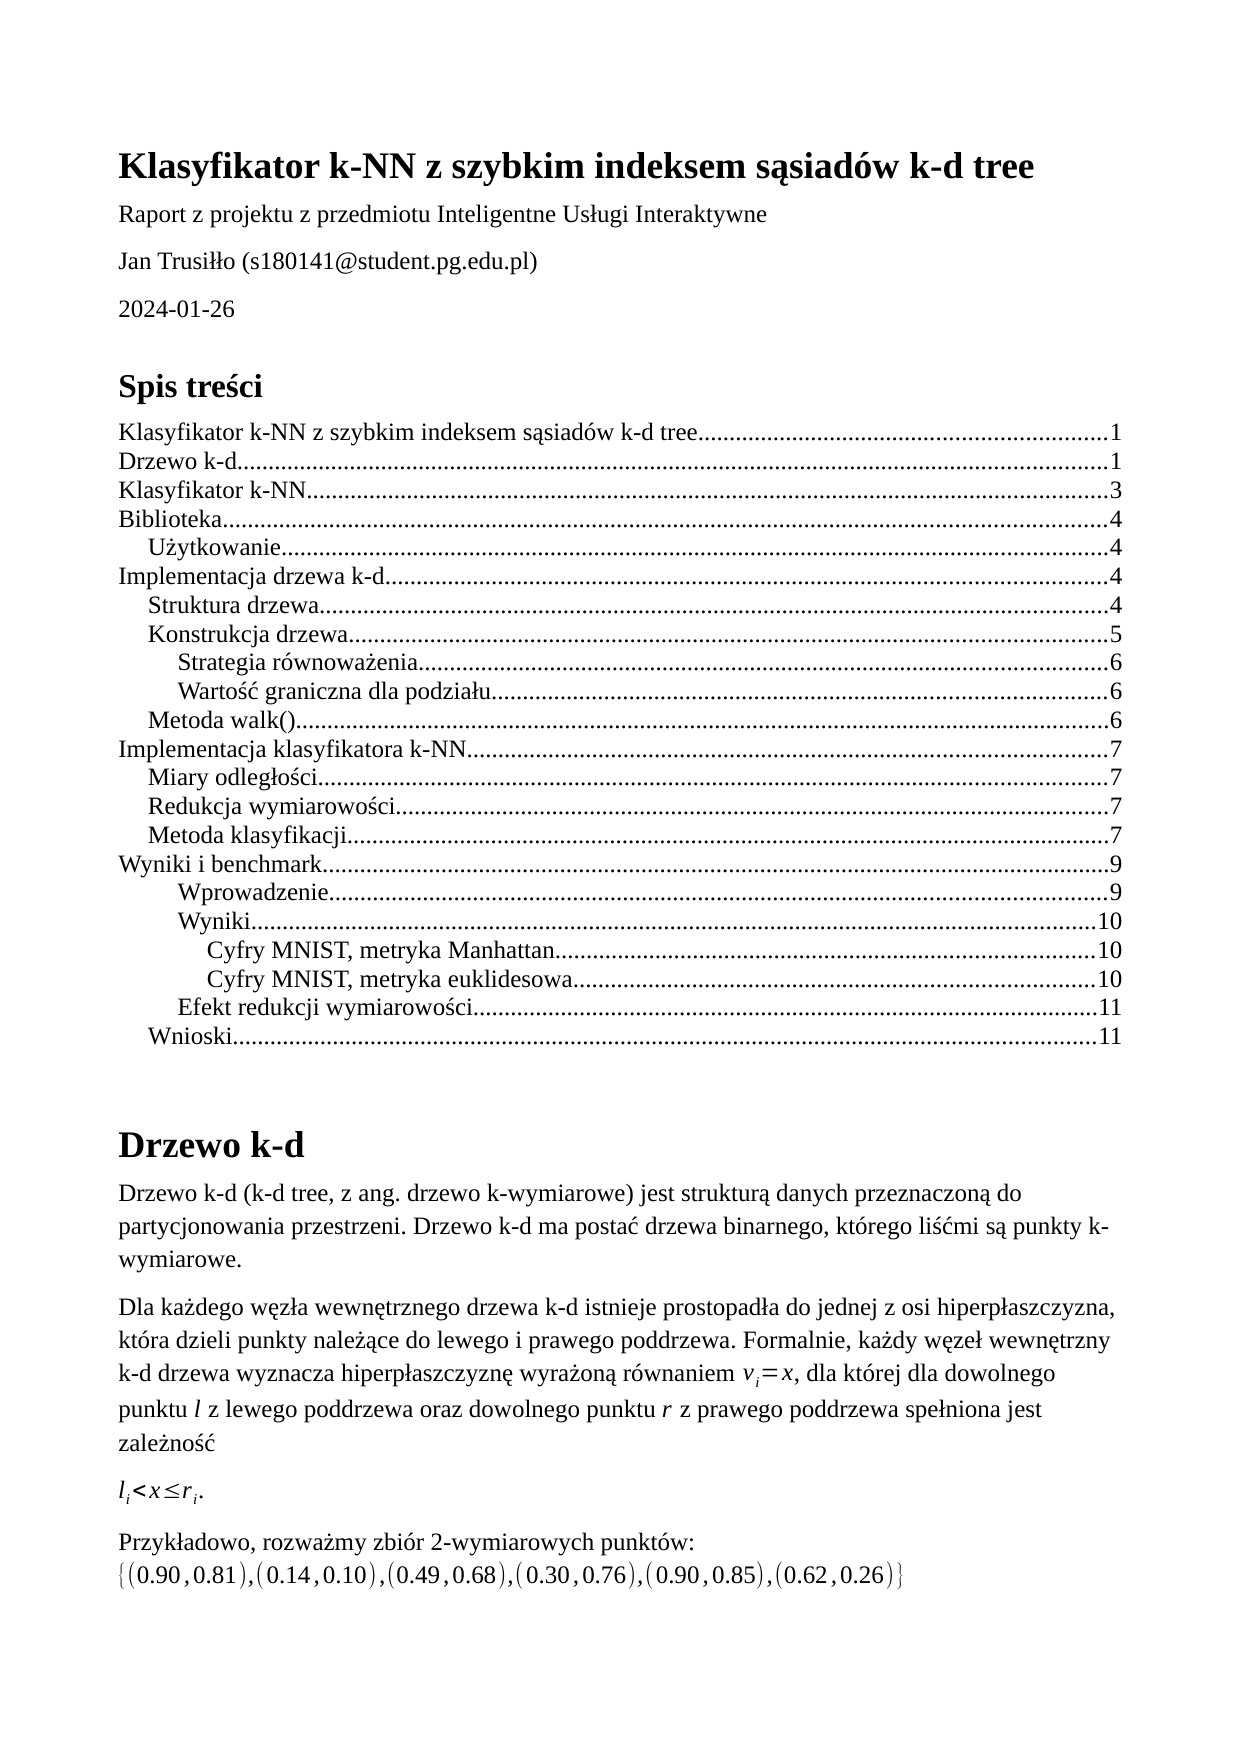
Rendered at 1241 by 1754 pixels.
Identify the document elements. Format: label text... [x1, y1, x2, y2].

text Strategia równoważenia 6 [177, 647, 1122, 676]
subtitle Drzewo k-d [118, 1122, 1122, 1166]
text Metoda klasyfikacji 7 [148, 820, 1122, 849]
text Klasyfikator k-NN z szybkim indeksem sąsiadów k-d tree 1 [118, 417, 1122, 446]
text Jan Trusiłło (s180141@student.pg.edu.pl) [118, 246, 1122, 275]
text Wyniki 10 [177, 906, 1122, 935]
text Konstrukcja drzewa 5 [148, 619, 1122, 647]
text Struktura drzewa 4 [148, 590, 1122, 619]
text Miary odległości 7 [148, 762, 1122, 791]
subtitle Spis treści [118, 367, 1122, 405]
text Efekt redukcji wymiarowości 11 [177, 992, 1122, 1021]
text Użytkowanie 4 [148, 532, 1122, 561]
text Przykładowo, rozważmy zbiór 2-wymiarowych punktów: [118, 1527, 1122, 1590]
text Wyniki i benchmark 9 [118, 849, 1122, 877]
text Klasyfikator k-NN 3 [118, 475, 1122, 504]
text Drzewo k-d (k-d tree, z ang. drzewo k-wymiarowe) jest strukturą danych przeznaczoną do partycjonowania przestrzeni. Drzewo k-d ma postać drzewa binarnego, którego liśćmi są punkty k-wymiarowe. [118, 1178, 1122, 1273]
text Raport z projektu z przedmiotu Inteligentne Usługi Interaktywne [118, 199, 1122, 227]
subtitle Klasyfikator k-NN z szybkim indeksem sąsiadów k-d tree [118, 143, 1122, 186]
text Cyfry MNIST, metryka Manhattan 10 [207, 935, 1122, 964]
text Cyfry MNIST, metryka euklidesowa 10 [207, 964, 1122, 992]
text Wnioski 11 [148, 1021, 1122, 1050]
text Drzewo k-d 1 [118, 446, 1122, 475]
text Wprowadzenie 9 [177, 877, 1122, 906]
text . [118, 1475, 1122, 1508]
text Implementacja drzewa k-d 4 [118, 561, 1122, 590]
text Redukcja wymiarowości 7 [148, 791, 1122, 820]
text Dla każdego węzła wewnętrznego drzewa k-d istnieje prostopadła do jednej z osi hiperpłaszczyzna, która dzieli punkty należące do lewego i prawego poddrzewa. Formalnie, każdy węzeł wewnętrzny k-d drzewa wyznacza hiperpłaszczyznę wyrażoną równaniem , dla której dla dowolnego punktu z lewego poddrzewa oraz dowolnego punktu z prawego poddrzewa spełniona jest zależność [118, 1292, 1122, 1456]
text Metoda walk() 6 [148, 705, 1122, 734]
text Implementacja klasyfikatora k-NN 7 [118, 734, 1122, 762]
text Wartość graniczna dla podziału 6 [177, 676, 1122, 705]
text Biblioteka 4 [118, 504, 1122, 532]
text 2024-01-26 [118, 294, 1122, 323]
